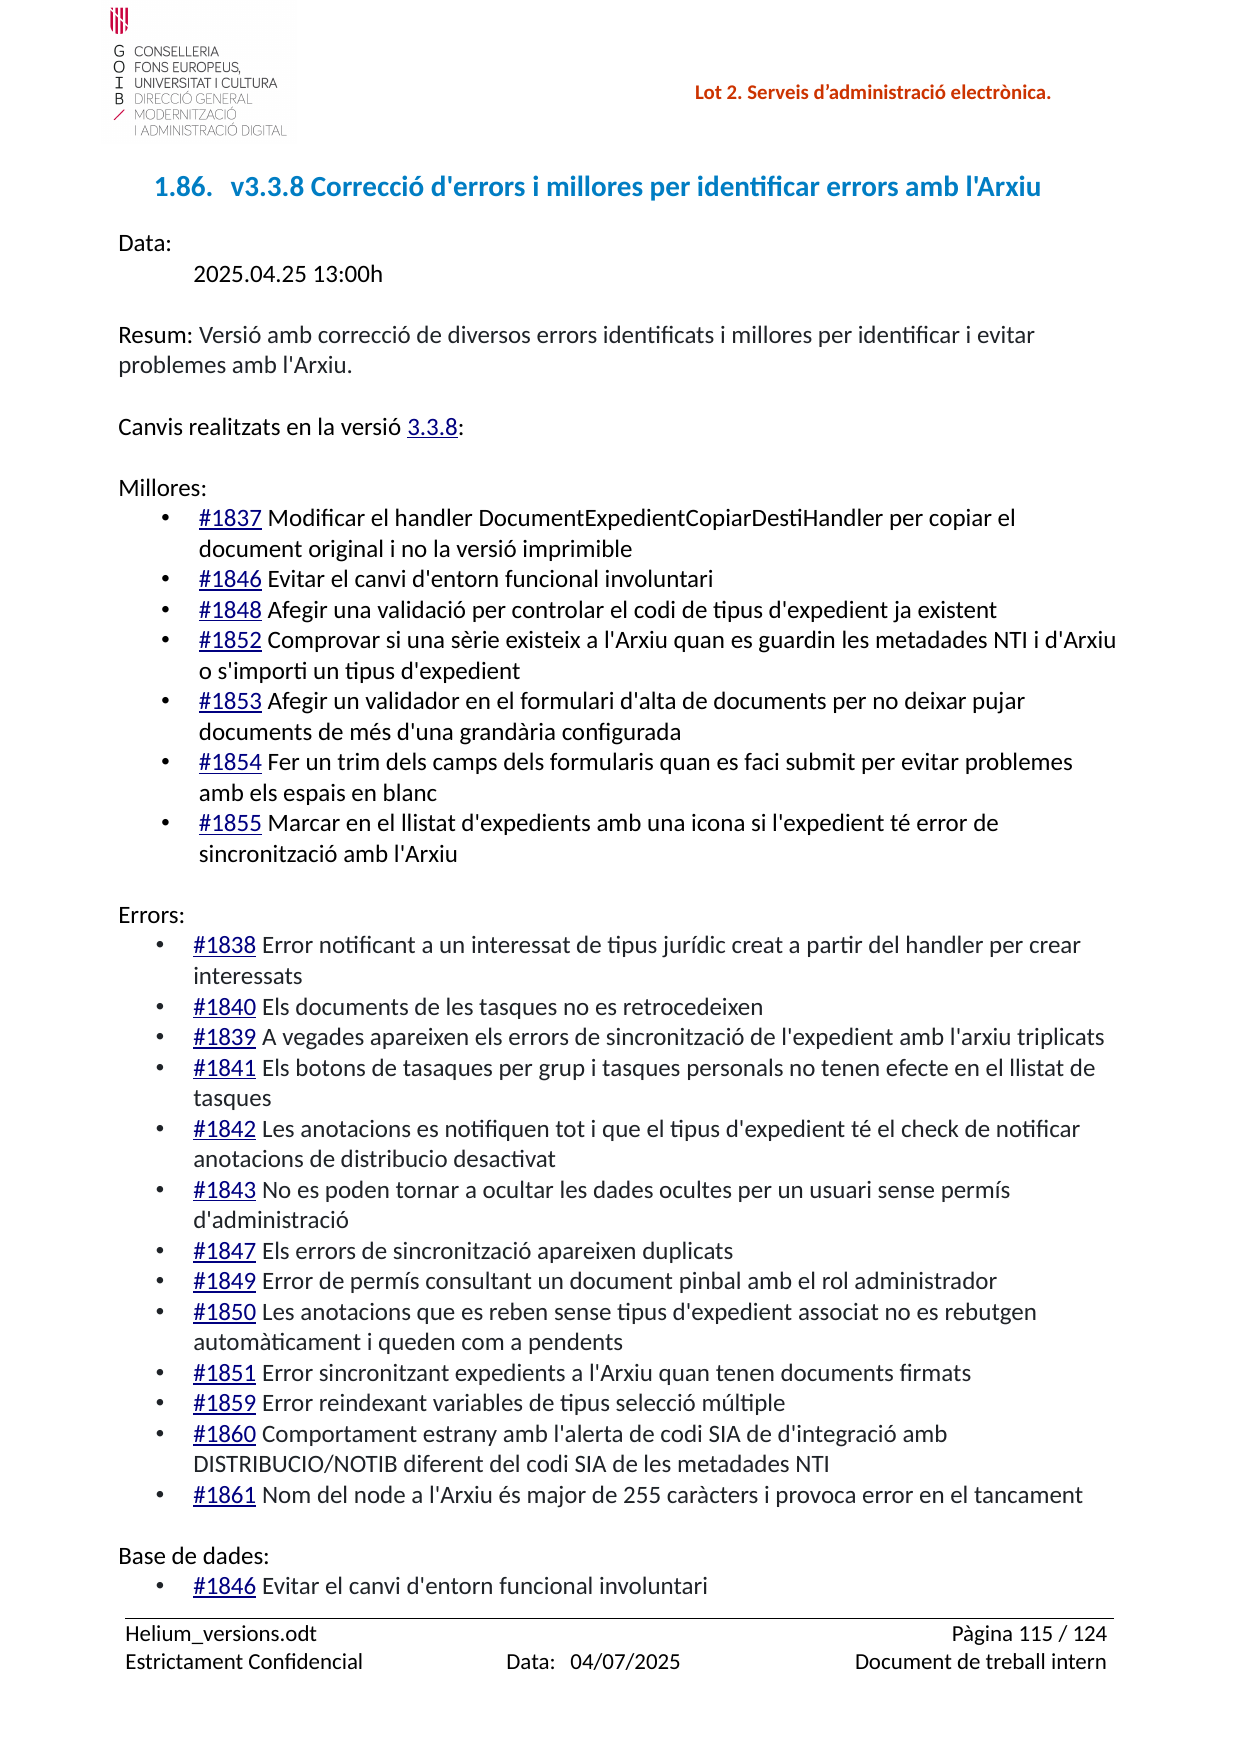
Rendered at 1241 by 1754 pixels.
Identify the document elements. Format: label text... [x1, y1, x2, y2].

text Base de dades: [118, 1540, 1122, 1571]
list #1855 Marcar en el llistat d'expedients amb una icona si l'expedient té error de sincronització amb l'Arxiu [161, 807, 1122, 868]
list #1843 No es poden tornar a ocultar les dades ocultes per un usuari sense permís d'administració [156, 1174, 1122, 1235]
list #1840 Els documents de les tasques no es retrocedeixen [156, 991, 1122, 1021]
list #1860 Comportament estrany amb l'alerta de codi SIA de d'integració amb DISTRIBUCIO/NOTIB diferent del codi SIA de les metadades NTI [156, 1418, 1122, 1479]
list #1847 Els errors de sincronització apareixen duplicats [156, 1235, 1122, 1265]
subtitle v3.3.8 Correcció d'errors i millores per identificar errors amb l'Arxiu [153, 168, 1122, 204]
list #1846 Evitar el canvi d'entorn funcional involuntari [156, 1571, 1122, 1601]
list #1839 A vegades apareixen els errors de sincronització de l'expedient amb l'arxiu triplicats [156, 1021, 1122, 1052]
text Resum: Versió amb correcció de diversos errors identificats i millores per identificar i evitar problemes amb l'Arxiu. [118, 319, 1122, 380]
list #1854 Fer un trim dels camps dels formularis quan es faci submit per evitar problemes amb els espais en blanc [161, 746, 1122, 807]
list #1850 Les anotacions que es reben sense tipus d'expedient associat no es rebutgen automàticament i queden com a pendents [156, 1296, 1122, 1357]
list #1851 Error sincronitzant expedients a l'Arxiu quan tenen documents firmats [156, 1357, 1122, 1387]
text 2025.04.25 13:00h [118, 258, 1122, 289]
list #1846 Evitar el canvi d'entorn funcional involuntari [161, 563, 1122, 594]
list #1849 Error de permís consultant un document pinbal amb el rol administrador [156, 1265, 1122, 1296]
text Canvis realitzats en la versió 3.3.8: [118, 411, 1122, 441]
text Data: [118, 228, 1122, 258]
list #1853 Afegir un validador en el formulari d'alta de documents per no deixar pujar documents de més d'una grandària configurada [161, 685, 1122, 746]
text Errors: [118, 899, 1122, 929]
list #1848 Afegir una validació per controlar el codi de tipus d'expedient ja existent [161, 594, 1122, 624]
list #1861 Nom del node a l'Arxiu és major de 255 caràcters i provoca error en el tancament [156, 1479, 1122, 1509]
picture [100, 0, 297, 144]
list #1852 Comprovar si una sèrie existeix a l'Arxiu quan es guardin les metadades NTI i d'Arxiu o s'importi un tipus d'expedient [161, 624, 1122, 685]
list #1837 Modificar el handler DocumentExpedientCopiarDestiHandler per copiar el document original i no la versió imprimible [161, 502, 1122, 563]
text Millores: [118, 472, 1122, 502]
list #1841 Els botons de tasaques per grup i tasques personals no tenen efecte en el llistat de tasques [156, 1052, 1122, 1113]
list #1842 Les anotacions es notifiquen tot i que el tipus d'expedient té el check de notificar anotacions de distribucio desactivat [156, 1113, 1122, 1174]
list #1859 Error reindexant variables de tipus selecció múltiple [156, 1387, 1122, 1418]
list #1838 Error notificant a un interessat de tipus jurídic creat a partir del handler per crear interessats [156, 929, 1122, 991]
